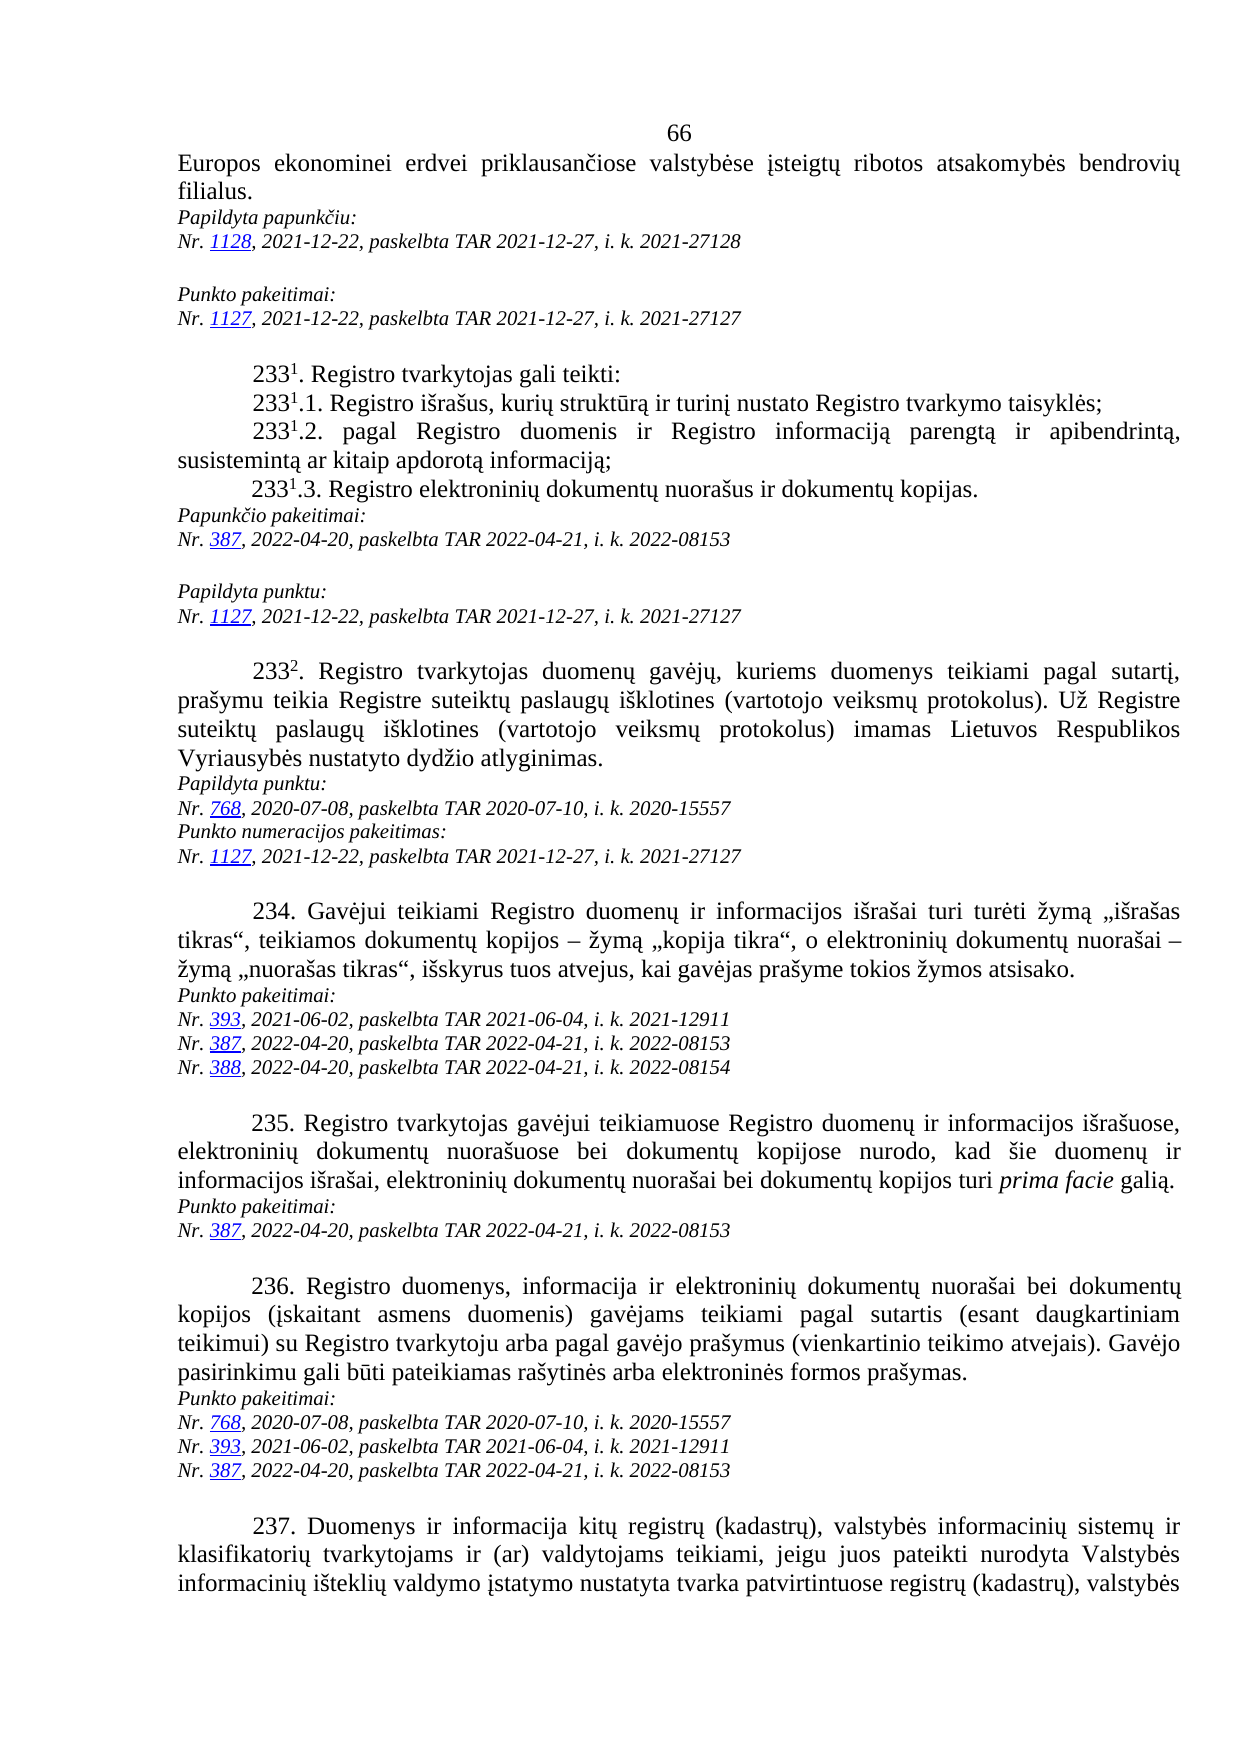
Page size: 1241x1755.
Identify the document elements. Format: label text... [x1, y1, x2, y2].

text Punkto numeracijos pakeitimas: [177, 819, 1181, 843]
text 234. Gavėjui teikiami Registro duomenų ir informacijos išrašai turi turėti žymą „išrašas tikras“, teikiamos dokumentų kopijos – žymą „kopija tikra“, o elektroninių dokumentų nuorašai – žymą „nuorašas tikras“, išskyrus tuos atvejus, kai gavėjas prašyme tokios žymos atsisako. [177, 896, 1181, 983]
text 236. Registro duomenys, informacija ir elektroninių dokumentų nuorašai bei dokumentų kopijos (įskaitant asmens duomenis) gavėjams teikiami pagal sutartis (esant daugkartiniam teikimui) su Registro tvarkytoju arba pagal gavėjo prašymus (vienkartinio teikimo atvejais). Gavėjo pasirinkimu gali būti pateikiamas rašytinės arba elektroninės formos prašymas. [177, 1271, 1181, 1386]
text 2331.2. pagal Registro duomenis ir Registro informaciją parengtą ir apibendrintą, susistemintą ar kitaip apdorotą informaciją; [177, 416, 1181, 474]
text Nr. 387, 2022-04-20, paskelbta TAR 2022-04-21, i. k. 2022-08153 [177, 527, 1181, 551]
text Nr. 387, 2022-04-20, paskelbta TAR 2022-04-21, i. k. 2022-08153 [177, 1458, 1181, 1482]
text Nr. 393, 2021-06-02, paskelbta TAR 2021-06-04, i. k. 2021-12911 [177, 1007, 1181, 1031]
text Papildyta punktu: [177, 771, 1181, 795]
text Nr. 388, 2022-04-20, paskelbta TAR 2022-04-21, i. k. 2022-08154 [177, 1055, 1181, 1079]
text Nr. 387, 2022-04-20, paskelbta TAR 2022-04-21, i. k. 2022-08153 [177, 1218, 1181, 1242]
text Papildyta punktu: [177, 579, 1181, 603]
text Nr. 1127, 2021-12-22, paskelbta TAR 2021-12-27, i. k. 2021-27127 [177, 843, 1181, 868]
text Europos ekonominei erdvei priklausančiose valstybėse įsteigtų ribotos atsakomybės bendrovių filialus. [177, 148, 1181, 205]
text 235. Registro tvarkytojas gavėjui teikiamuose Registro duomenų ir informacijos išrašuose, elektroninių dokumentų nuorašuose bei dokumentų kopijose nurodo, kad šie duomenų ir informacijos išrašai, elektroninių dokumentų nuorašai bei dokumentų kopijos turi prima facie galią. [177, 1108, 1181, 1194]
text Nr. 1127, 2021-12-22, paskelbta TAR 2021-12-27, i. k. 2021-27127 [177, 603, 1181, 628]
text Punkto pakeitimai: [177, 1386, 1181, 1410]
text Nr. 1127, 2021-12-22, paskelbta TAR 2021-12-27, i. k. 2021-27127 [177, 306, 1181, 330]
text Punkto pakeitimai: [177, 983, 1181, 1007]
text 2331.3. Registro elektroninių dokumentų nuorašus ir dokumentų kopijas. [177, 474, 1181, 503]
text 2331.1. Registro išrašus, kurių struktūrą ir turinį nustato Registro tvarkymo taisyklės; [177, 388, 1181, 416]
text 2331. Registro tvarkytojas gali teikti: [177, 359, 1181, 388]
text Nr. 393, 2021-06-02, paskelbta TAR 2021-06-04, i. k. 2021-12911 [177, 1434, 1181, 1458]
text Nr. 1128, 2021-12-22, paskelbta TAR 2021-12-27, i. k. 2021-27128 [177, 229, 1181, 253]
text Punkto pakeitimai: [177, 282, 1181, 306]
text Papildyta papunkčiu: [177, 205, 1181, 229]
text 237. Duomenys ir informacija kitų registrų (kadastrų), valstybės informacinių sistemų ir klasifikatorių tvarkytojams ir (ar) valdytojams teikiami, jeigu juos pateikti nurodyta Valstybės informacinių išteklių valdymo įstatymo nustatyta tvarka patvirtintuose registrų (kadastrų), valstybės [177, 1511, 1181, 1597]
text Nr. 387, 2022-04-20, paskelbta TAR 2022-04-21, i. k. 2022-08153 [177, 1031, 1181, 1055]
text Nr. 768, 2020-07-08, paskelbta TAR 2020-07-10, i. k. 2020-15557 [177, 1410, 1181, 1434]
text Nr. 768, 2020-07-08, paskelbta TAR 2020-07-10, i. k. 2020-15557 [177, 795, 1181, 819]
text Papunkčio pakeitimai: [177, 503, 1181, 527]
text 2332. Registro tvarkytojas duomenų gavėjų, kuriems duomenys teikiami pagal sutartį, prašymu teikia Registre suteiktų paslaugų išklotines (vartotojo veiksmų protokolus). Už Registre suteiktų paslaugų išklotines (vartotojo veiksmų protokolus) imamas Lietuvos Respublikos Vyriausybės nustatyto dydžio atlyginimas. [177, 656, 1181, 771]
text Punkto pakeitimai: [177, 1194, 1181, 1218]
